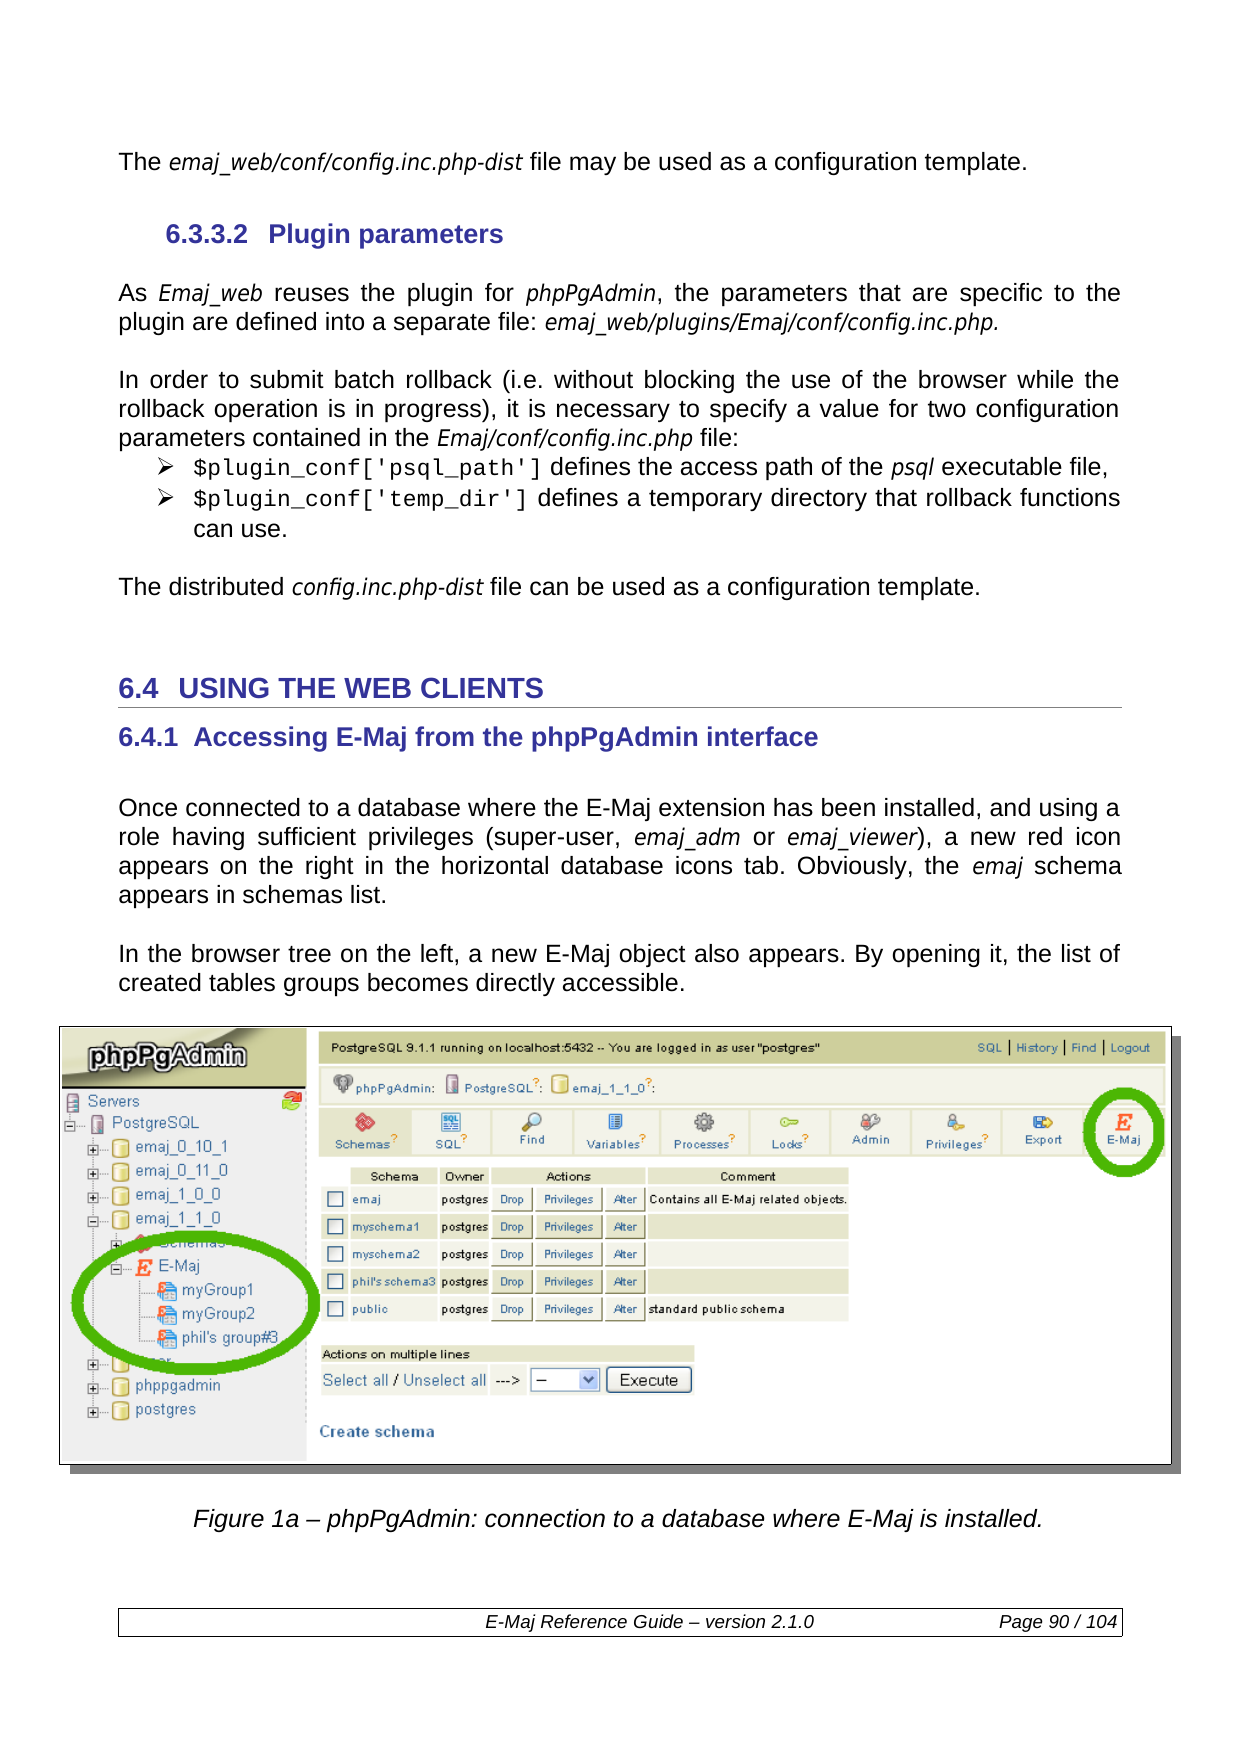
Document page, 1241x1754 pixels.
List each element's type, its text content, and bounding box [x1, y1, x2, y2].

list The distributed config.inc.php-dist file can be used as a configuration template. [118, 572, 1122, 601]
text In the browser tree on the left, a new E-Maj object also appears. By opening it, the list of created tables groups becomes directly accessible. [118, 938, 1122, 997]
subtitle Plugin parameters [165, 218, 1122, 249]
list $plugin_conf['temp_dir'] defines a temporary directory that rollback functions can use. [156, 483, 1122, 543]
list $plugin_conf['psql_path'] defines the access path of the psql executable file, [156, 452, 1122, 483]
subtitle Using the web clients [118, 671, 1122, 707]
text In order to submit batch rollback (i.e. without blocking the use of the browser while the rollback operation is in progress), it is necessary to specify a value for two configuration parameters contained in the Emaj/conf/config.inc.php file: [118, 365, 1122, 452]
text Figure 1a – phpPgAdmin: connection to a database where E-Maj is installed. [118, 1503, 1122, 1533]
picture [62, 1028, 1168, 1461]
subtitle Accessing E-Maj from the phpPgAdmin interface [118, 721, 1122, 752]
text As Emaj_web reuses the plugin for phpPgAdmin, the parameters that are specific to the plugin are defined into a separate file: emaj_web/plugins/Emaj/conf/config.inc.php. [118, 278, 1122, 336]
text The emaj_web/conf/config.inc.php-dist file may be used as a configuration template. [118, 147, 1122, 176]
text Once connected to a database where the E-Maj extension has been installed, and using a role having sufficient privileges (super-user, emaj_adm or emaj_viewer), a new red icon appears on the right in the horizontal database icons tab. Obviously, the emaj schema appears in schemas list. [118, 793, 1122, 909]
